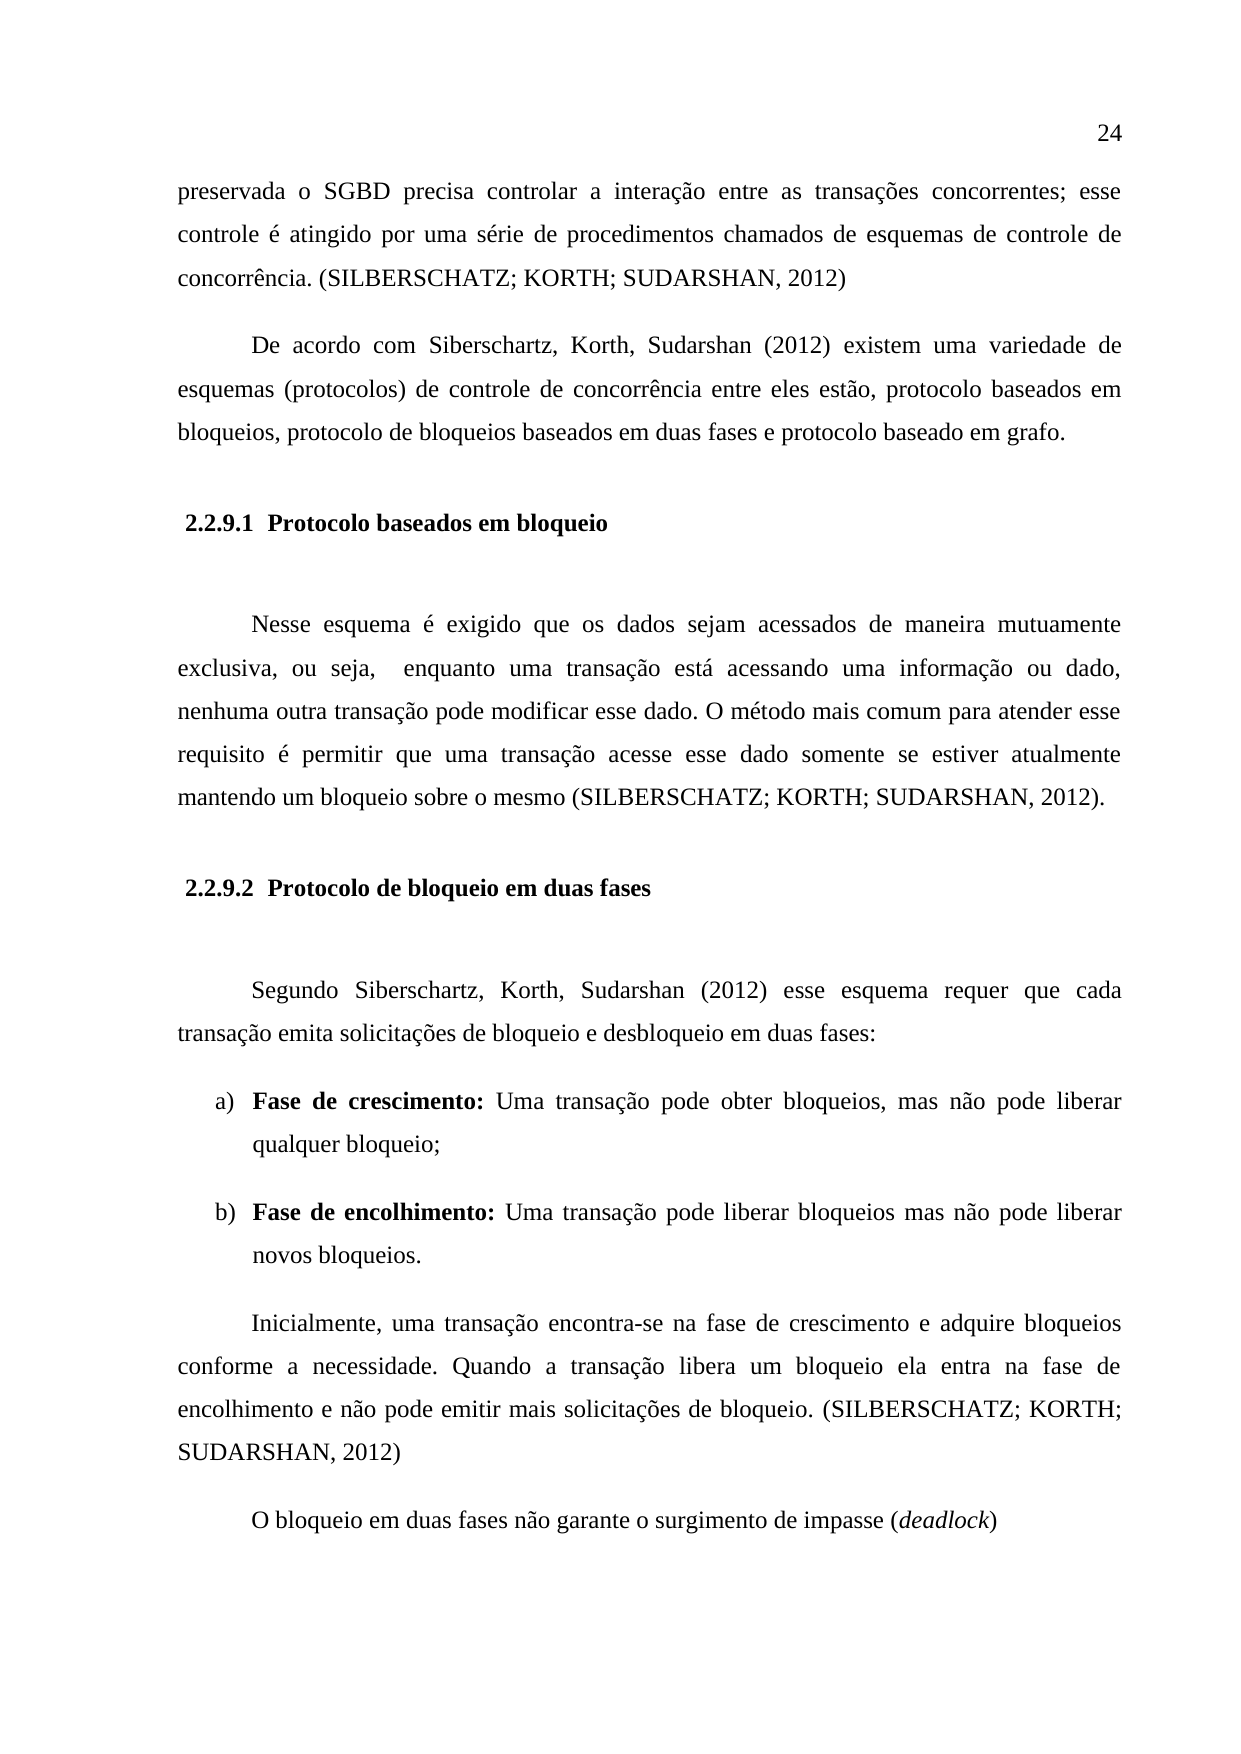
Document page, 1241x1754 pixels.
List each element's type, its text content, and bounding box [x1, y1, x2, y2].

list Fase de crescimento: Uma transação pode obter bloqueios, mas não pode liberar qualquer bloqueio; [215, 1086, 1122, 1158]
text preservada o SGBD precisa controlar a interação entre as transações concorrentes; esse controle é atingido por uma série de procedimentos chamados de esquemas de controle de concorrência. (SILBERSCHATZ; KORTH; SUDARSHAN, 2012) [177, 176, 1122, 291]
text Segundo Siberschartz, Korth, Sudarshan (2012) esse esquema requer que cada transação emita solicitações de bloqueio e desbloqueio em duas fases: [177, 975, 1122, 1047]
list Protocolo de bloqueio em duas fases [185, 873, 1122, 902]
list Protocolo baseados em bloqueio [185, 508, 1122, 537]
list Fase de encolhimento: Uma transação pode liberar bloqueios mas não pode liberar novos bloqueios. [215, 1197, 1122, 1269]
text Nesse esquema é exigido que os dados sejam acessados de maneira mutuamente exclusiva, ou seja, enquanto uma transação está acessando uma informação ou dado, nenhuma outra transação pode modificar esse dado. O método mais comum para atender esse requisito é permitir que uma transação acesse esse dado somente se estiver atualmente mantendo um bloqueio sobre o mesmo (SILBERSCHATZ; KORTH; SUDARSHAN, 2012). [177, 609, 1122, 811]
text Inicialmente, uma transação encontra-se na fase de crescimento e adquire bloqueios conforme a necessidade. Quando a transação libera um bloqueio ela entra na fase de encolhimento e não pode emitir mais solicitações de bloqueio. (SILBERSCHATZ; KORTH; SUDARSHAN, 2012) [177, 1308, 1122, 1466]
text O bloqueio em duas fases não garante o surgimento de impasse (deadlock) [177, 1505, 1122, 1534]
text De acordo com Siberschartz, Korth, Sudarshan (2012) existem uma variedade de esquemas (protocolos) de controle de concorrência entre eles estão, protocolo baseados em bloqueios, protocolo de bloqueios baseados em duas fases e protocolo baseado em grafo. [177, 331, 1122, 446]
